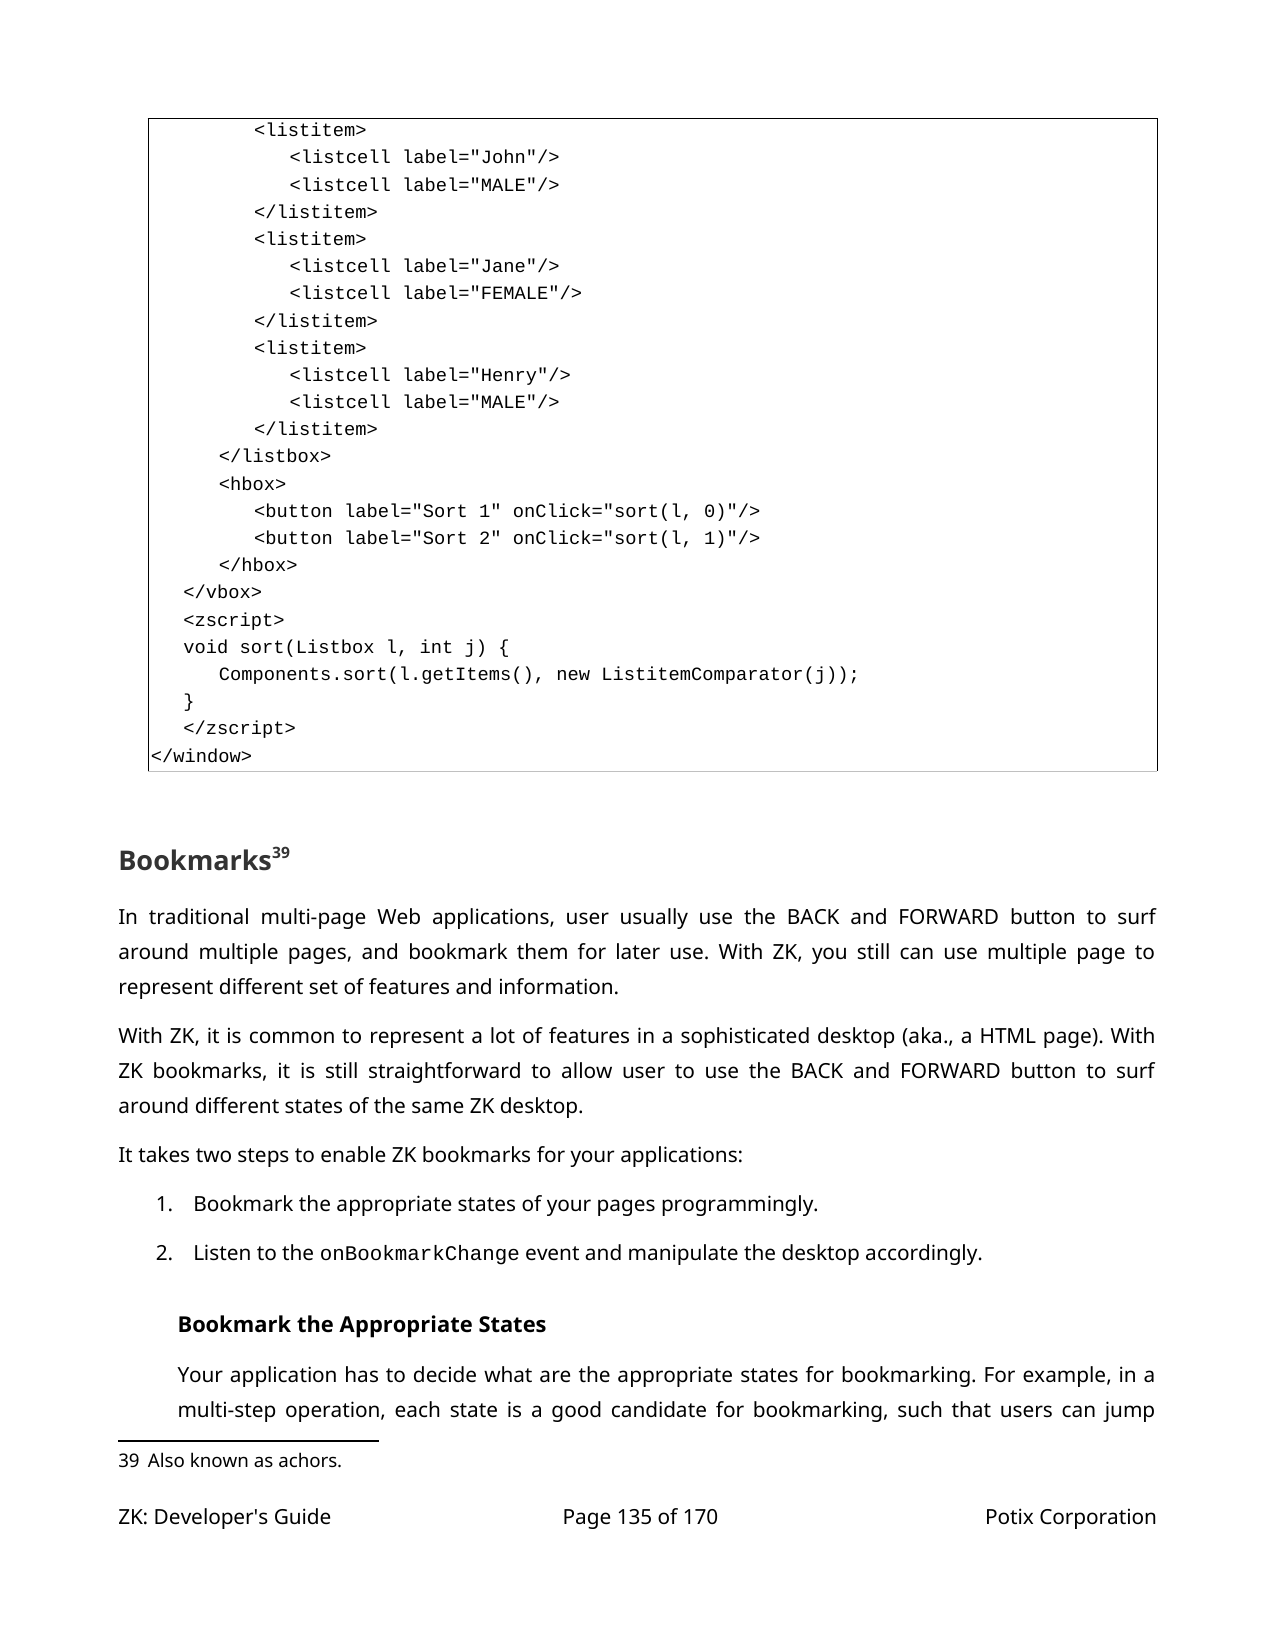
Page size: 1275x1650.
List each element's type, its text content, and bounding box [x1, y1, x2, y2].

text } [149, 689, 1157, 713]
text </hbox> [149, 553, 1157, 577]
text In traditional multi-page Web applications, user usually use the BACK and FORWARD button to surf around multiple pages, and bookmark them for later use. With ZK, you still can use multiple page to represent different set of features and information. [118, 902, 1157, 1001]
text </listitem> [149, 308, 1157, 333]
text </listbox> [149, 444, 1157, 469]
text <button label="Sort 2" onClick="sort(l, 1)"/> [149, 526, 1157, 550]
text </zscript> [149, 716, 1157, 741]
text <listcell label="Henry"/> [149, 363, 1157, 387]
text <listcell label="MALE"/> [149, 172, 1157, 197]
text </listitem> [149, 417, 1157, 441]
text Also known as achors. [118, 1447, 1157, 1473]
subtitle Bookmark the Appropriate States [177, 1309, 1157, 1339]
text <button label="Sort 1" onClick="sort(l, 0)"/> [149, 499, 1157, 523]
text <listcell label="MALE"/> [149, 390, 1157, 414]
list Bookmark the appropriate states of your pages programmingly. [156, 1189, 1157, 1218]
text </window> [149, 743, 1157, 771]
text <listcell label="John"/> [149, 145, 1157, 169]
list Listen to the onBookmarkChange event and manipulate the desktop accordingly. [156, 1238, 1157, 1267]
text Your application has to decide what are the appropriate states for bookmarking. For example, in a multi-step operation, each state is a good candidate for bookmarking, such that users can jump [177, 1360, 1157, 1423]
text <hbox> [149, 472, 1157, 496]
subtitle Bookmarks [118, 842, 1157, 878]
text <listitem> [149, 119, 1157, 142]
text void sort(Listbox l, int j) { [149, 635, 1157, 659]
text It takes two steps to enable ZK bookmarks for your applications: [118, 1141, 1157, 1169]
text <listcell label="FEMALE"/> [149, 281, 1157, 306]
text With ZK, it is common to represent a lot of features in a sophisticated desktop (aka., a HTML page). With ZK bookmarks, it is still straightforward to allow user to use the BACK and FORWARD button to surf around different states of the same ZK desktop. [118, 1021, 1157, 1120]
text </vbox> [149, 580, 1157, 604]
text <listcell label="Jane"/> [149, 254, 1157, 278]
text <listitem> [149, 336, 1157, 360]
text <zscript> [149, 607, 1157, 632]
text </listitem> [149, 200, 1157, 224]
text Components.sort(l.getItems(), new ListitemComparator(j)); [149, 662, 1157, 686]
text <listitem> [149, 227, 1157, 251]
